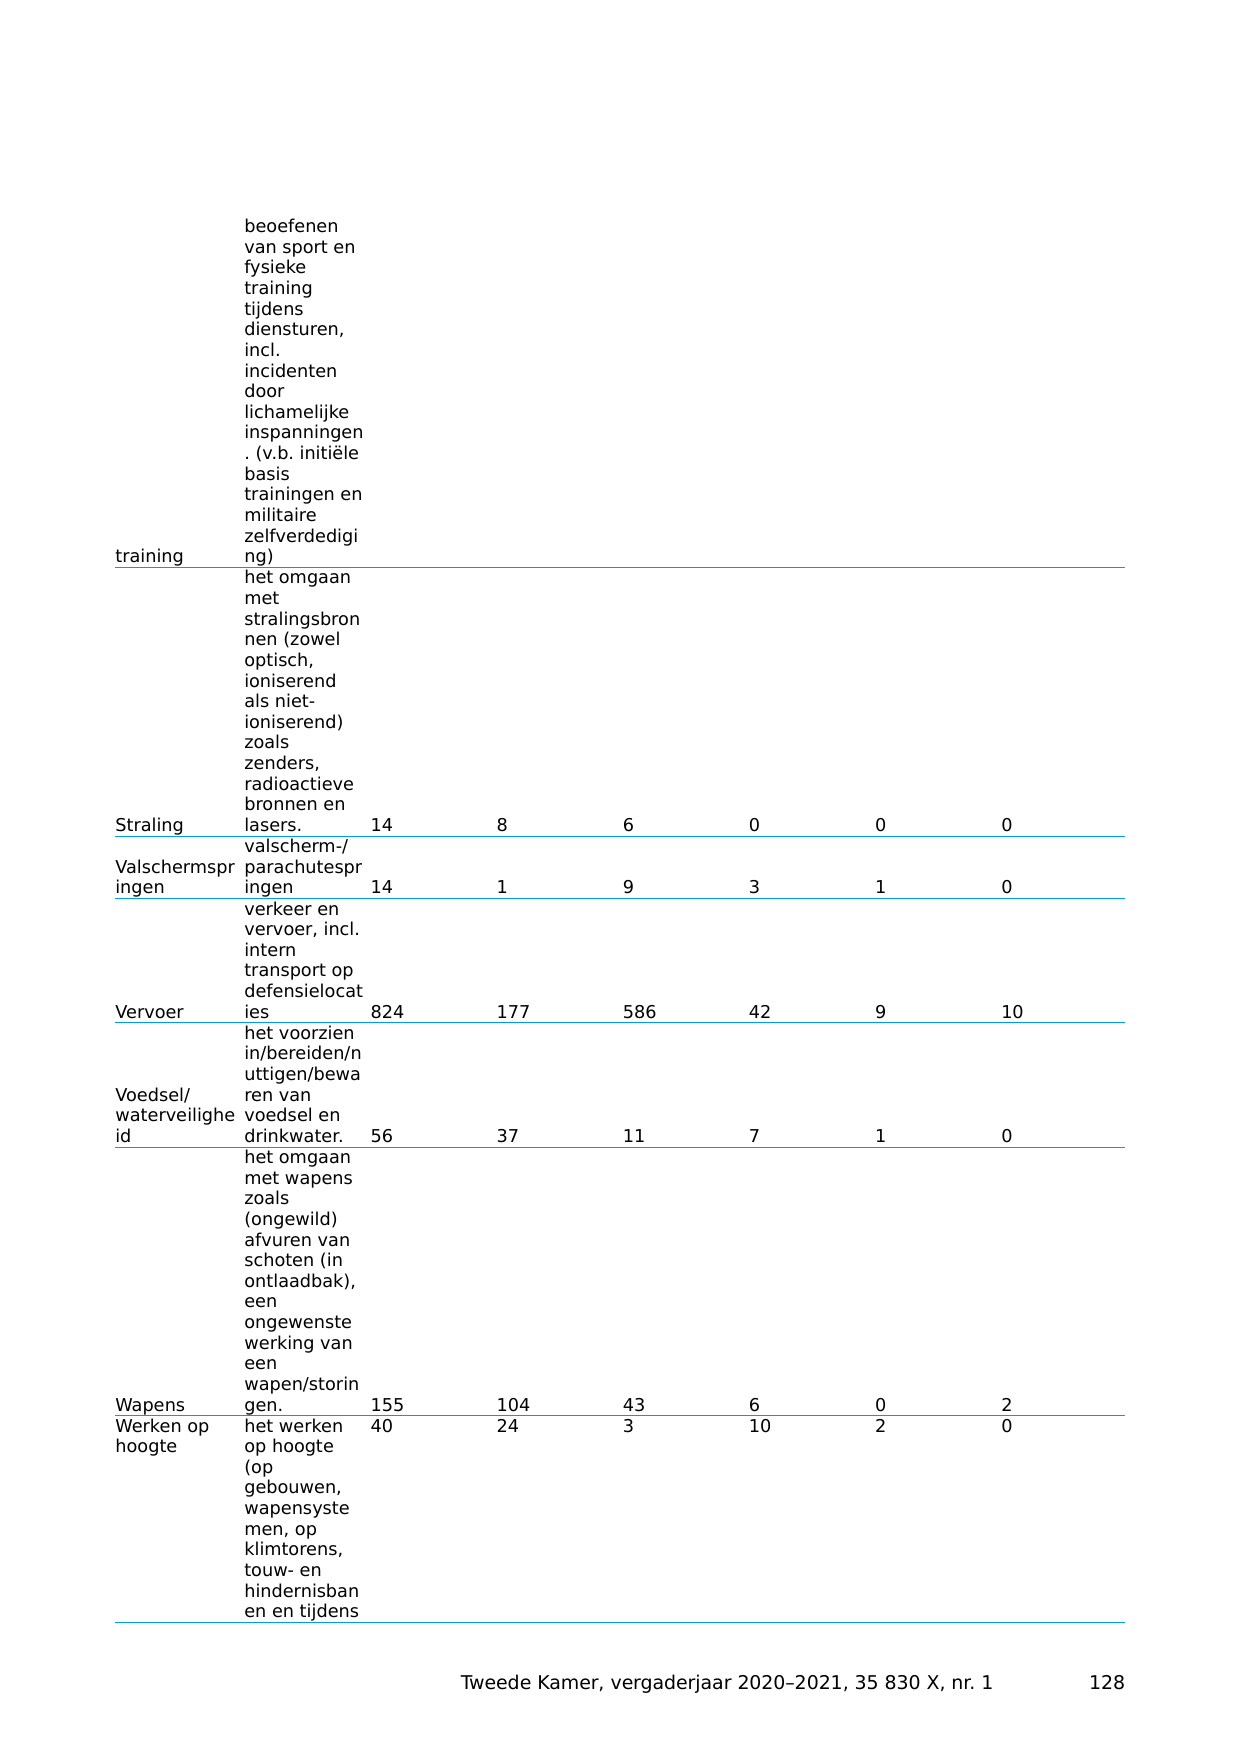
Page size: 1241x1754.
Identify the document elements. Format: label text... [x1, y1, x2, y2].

table_cell 24 [494, 1416, 620, 1622]
table_cell 10 [746, 1416, 872, 1622]
table_cell Straling [115, 568, 241, 836]
table_cell 37 [494, 1023, 620, 1146]
table_cell 104 [494, 1148, 620, 1415]
table_cell 6 [620, 568, 746, 836]
table_cell valscherm-/parachutespringen [241, 837, 367, 898]
table_cell het omgaan met wapens zoals (ongewild) afvuren van schoten (in ontlaadbak), een ongewenste werking van een wapen/storingen. [241, 1148, 367, 1415]
table_cell 14 [368, 837, 493, 898]
table_cell 7 [746, 1023, 872, 1146]
table_cell 6 [746, 1148, 872, 1415]
table_cell 1 [494, 837, 620, 898]
table_cell training [115, 216, 241, 567]
table_cell Werken op hoogte [115, 1416, 241, 1622]
table_cell 9 [620, 837, 746, 898]
table_cell 0 [746, 568, 872, 836]
table_cell 0 [998, 568, 1125, 836]
table_cell 43 [620, 1148, 746, 1415]
table_cell 10 [998, 899, 1125, 1022]
table_cell 0 [998, 1023, 1125, 1146]
table_cell 824 [368, 899, 493, 1022]
table_cell 42 [746, 899, 872, 1022]
table_cell Vervoer [115, 899, 241, 1022]
table_cell Voedsel/waterveiligheid [115, 1023, 241, 1146]
table_cell [368, 216, 493, 567]
table_cell 14 [368, 568, 493, 836]
table_cell 0 [998, 1416, 1125, 1622]
table_cell 9 [872, 899, 998, 1022]
table_cell [998, 216, 1125, 567]
table_cell Wapens [115, 1148, 241, 1415]
table_cell 3 [620, 1416, 746, 1622]
table_cell 2 [998, 1148, 1125, 1415]
table_cell 3 [746, 837, 872, 898]
table_cell Valschermspringen [115, 837, 241, 898]
table_cell het omgaan met stralingsbronnen (zowel optisch, ioniserend als niet-ioniserend) zoals zenders, radioactieve bronnen en lasers. [241, 568, 367, 836]
table_cell 8 [494, 568, 620, 836]
table_cell 2 [872, 1416, 998, 1622]
table_cell 56 [368, 1023, 493, 1146]
table_cell 40 [368, 1416, 493, 1622]
table_cell het werken op hoogte (op gebouwen, wapensystemen, op klimtorens, touw- en hindernisbanen en tijdens [241, 1416, 367, 1622]
table_cell 0 [872, 1148, 998, 1415]
table_cell [872, 216, 998, 567]
table_cell 1 [872, 1023, 998, 1146]
table_cell [746, 216, 872, 567]
table_cell 155 [368, 1148, 493, 1415]
table_cell verkeer en vervoer, incl. intern transport op defensielocaties [241, 899, 367, 1022]
table_cell 11 [620, 1023, 746, 1146]
table_cell 0 [872, 568, 998, 836]
table_cell [620, 216, 746, 567]
table_cell beoefenen van sport en fysieke training tijdens diensturen, incl. incidenten door lichamelijke inspanningen. (v.b. initiële basis trainingen en militaire zelfverdediging) [241, 216, 367, 567]
table_cell 0 [998, 837, 1125, 898]
table_header Tabel 63 Overzicht meldingen bedrijfsveiligheid [115, 191, 1125, 216]
table_cell 1 [872, 837, 998, 898]
table_cell het voorzien in/bereiden/nuttigen/bewaren van voedsel en drinkwater. [241, 1023, 367, 1146]
table_cell 177 [494, 899, 620, 1022]
table_cell 586 [620, 899, 746, 1022]
table_cell [494, 216, 620, 567]
